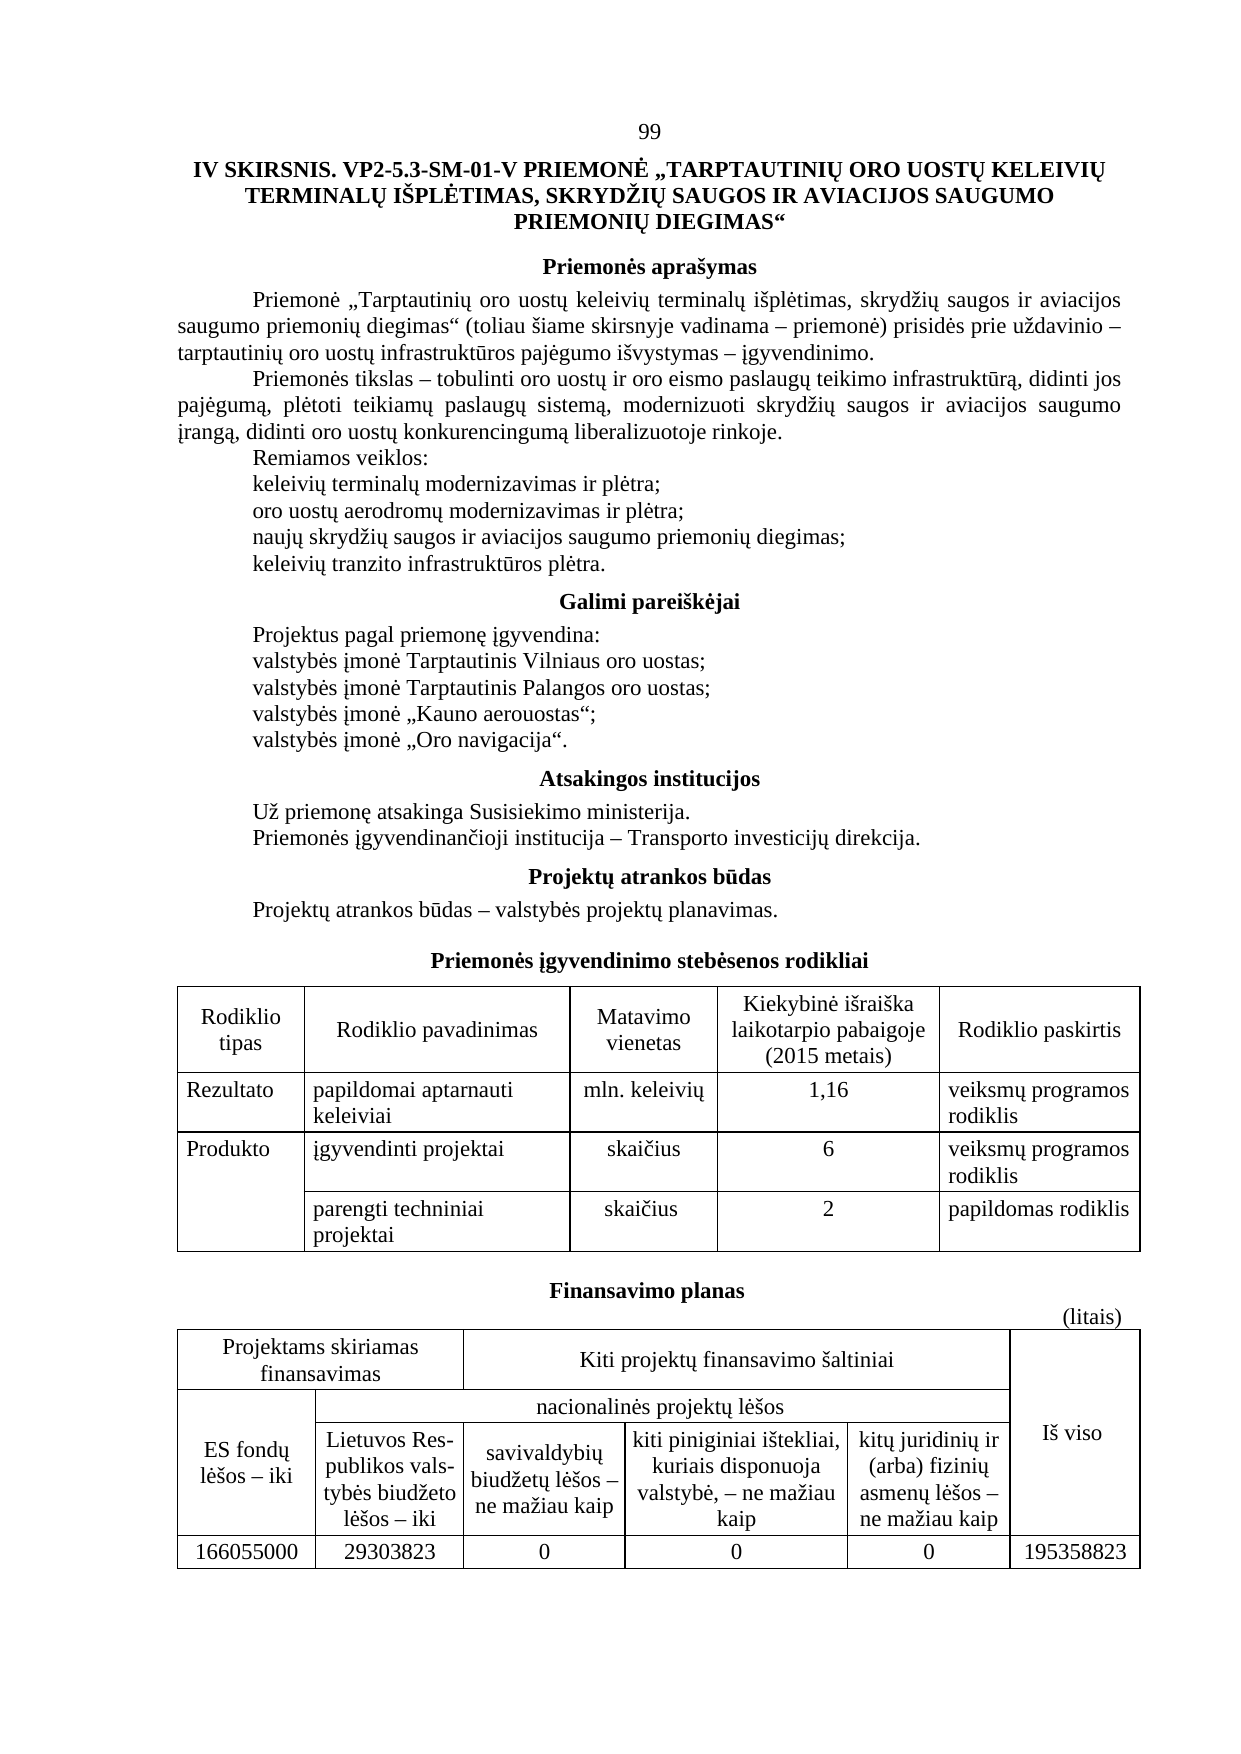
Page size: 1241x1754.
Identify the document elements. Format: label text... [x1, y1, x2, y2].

table_cell įgyvendinti projektai [305, 1133, 569, 1191]
table_cell skaičius [571, 1192, 717, 1251]
table_cell 29303823 [316, 1536, 463, 1568]
text Projektus pagal priemonę įgyvendina: [177, 621, 1122, 647]
text valstybės įmonė Tarptautinis Vilniaus oro uostas; [177, 647, 1122, 674]
table_header Rodiklio paskirtis [940, 987, 1139, 1072]
table_header Rodiklio pavadinimas [305, 987, 569, 1072]
text (litais) [177, 1303, 1122, 1329]
table_cell 1,16 [718, 1073, 939, 1131]
table_header Matavimo vienetas [571, 987, 717, 1072]
table_cell skaičius [571, 1133, 717, 1191]
text Priemonės įgyvendinimo stebėsenos rodikliai [177, 947, 1122, 973]
table_cell savivaldybių biudžetų lėšos – ne mažiau kaip [464, 1423, 624, 1534]
text valstybės įmonė Tarptautinis Palangos oro uostas; [177, 674, 1122, 700]
table_header Kiekybinė išraiška laikotarpio pabaigoje (2015 metais) [718, 987, 939, 1072]
text oro uostų aerodromų modernizavimas ir plėtra; [177, 497, 1122, 523]
table_cell veiksmų programos rodiklis [940, 1073, 1139, 1131]
text Už priemonę atsakinga Susisiekimo ministerija. [177, 798, 1122, 824]
text Projektų atrankos būdas – valstybės projektų planavimas. [177, 896, 1122, 922]
text Galimi pareiškėjai [177, 588, 1122, 615]
table_header Iš viso [1011, 1330, 1139, 1534]
text keleivių tranzito infrastruktūros plėtra. [177, 549, 1122, 576]
table_cell Produkto [178, 1133, 304, 1251]
table_cell kiti piniginiai ištekliai, kuriais disponuoja valstybė, – ne mažiau kaip [626, 1423, 847, 1534]
table_cell Rezultato [178, 1073, 304, 1131]
table_cell 6 [718, 1133, 939, 1191]
text Priemonė „Tarptautinių oro uostų keleivių terminalų išplėtimas, skrydžių saugos ir aviacijos saugumo priemonių diegimas“ (toliau šiame skirsnyje vadinama – priemonė) prisidės prie uždavinio – tarptautinių oro uostų infrastruktūros pajėgumo išvystymas – įgyvendinimo. [177, 286, 1122, 365]
text Finansavimo planas [177, 1277, 1122, 1303]
table_cell papildomas rodiklis [940, 1192, 1139, 1251]
subtitle IV SKIRSNIS. VP2-5.3-SM-01-V priemonė „tarptautinių oro uostų keleivių terminalų išplėtimas, skrydžių saugos ir aviacijos saugumo priemonių diegimas“ [177, 156, 1122, 235]
table_cell veiksmų programos rodiklis [940, 1133, 1139, 1191]
text valstybės įmonė „Oro navigacija“. [177, 726, 1122, 753]
table_cell 0 [626, 1536, 847, 1568]
table_cell 0 [464, 1536, 624, 1568]
table_cell 2 [718, 1192, 939, 1251]
table_cell nacionalinės projektų lėšos [316, 1390, 1009, 1422]
text Projektų atrankos būdas [177, 863, 1122, 889]
table_cell kitų juridinių ir (arba) fizinių asmenų lėšos – ne mažiau kaip [848, 1423, 1009, 1534]
text Atsakingos institucijos [177, 765, 1122, 792]
text naujų skrydžių saugos ir aviacijos saugumo priemonių diegimas; [177, 523, 1122, 549]
table_cell 166055000 [178, 1536, 315, 1568]
text Priemonės įgyvendinančioji institucija – Transporto investicijų direkcija. [177, 824, 1122, 851]
text Priemonės tikslas – tobulinti oro uostų ir oro eismo paslaugų teikimo infrastruktūrą, didinti jos pajėgumą, plėtoti teikiamų paslaugų sistemą, modernizuoti skrydžių saugos ir aviacijos saugumo įrangą, didinti oro uostų konkurencingumą liberalizuotoje rinkoje. [177, 365, 1122, 444]
table_cell 195358823 [1011, 1536, 1139, 1568]
table_header Rodiklio tipas [178, 987, 304, 1072]
table_cell mln. keleivių [571, 1073, 717, 1131]
table_cell papildomai aptarnauti keleiviai [305, 1073, 569, 1131]
table_cell parengti techniniai projektai [305, 1192, 569, 1251]
table_cell ES fondų lėšos – iki [178, 1390, 315, 1534]
text valstybės įmonė „Kauno aerouostas“; [177, 700, 1122, 726]
table_header Projektams skiriamas finansavimas [178, 1330, 463, 1389]
table_header Kiti projektų finansavimo šaltiniai [464, 1330, 1009, 1389]
table_cell Lietuvos Res­publikos vals­tybės biudžeto lėšos – iki [316, 1423, 463, 1534]
text Remiamos veiklos: [177, 444, 1122, 471]
text Priemonės aprašymas [177, 253, 1122, 280]
text keleivių terminalų modernizavimas ir plėtra; [177, 471, 1122, 497]
table_cell 0 [848, 1536, 1009, 1568]
